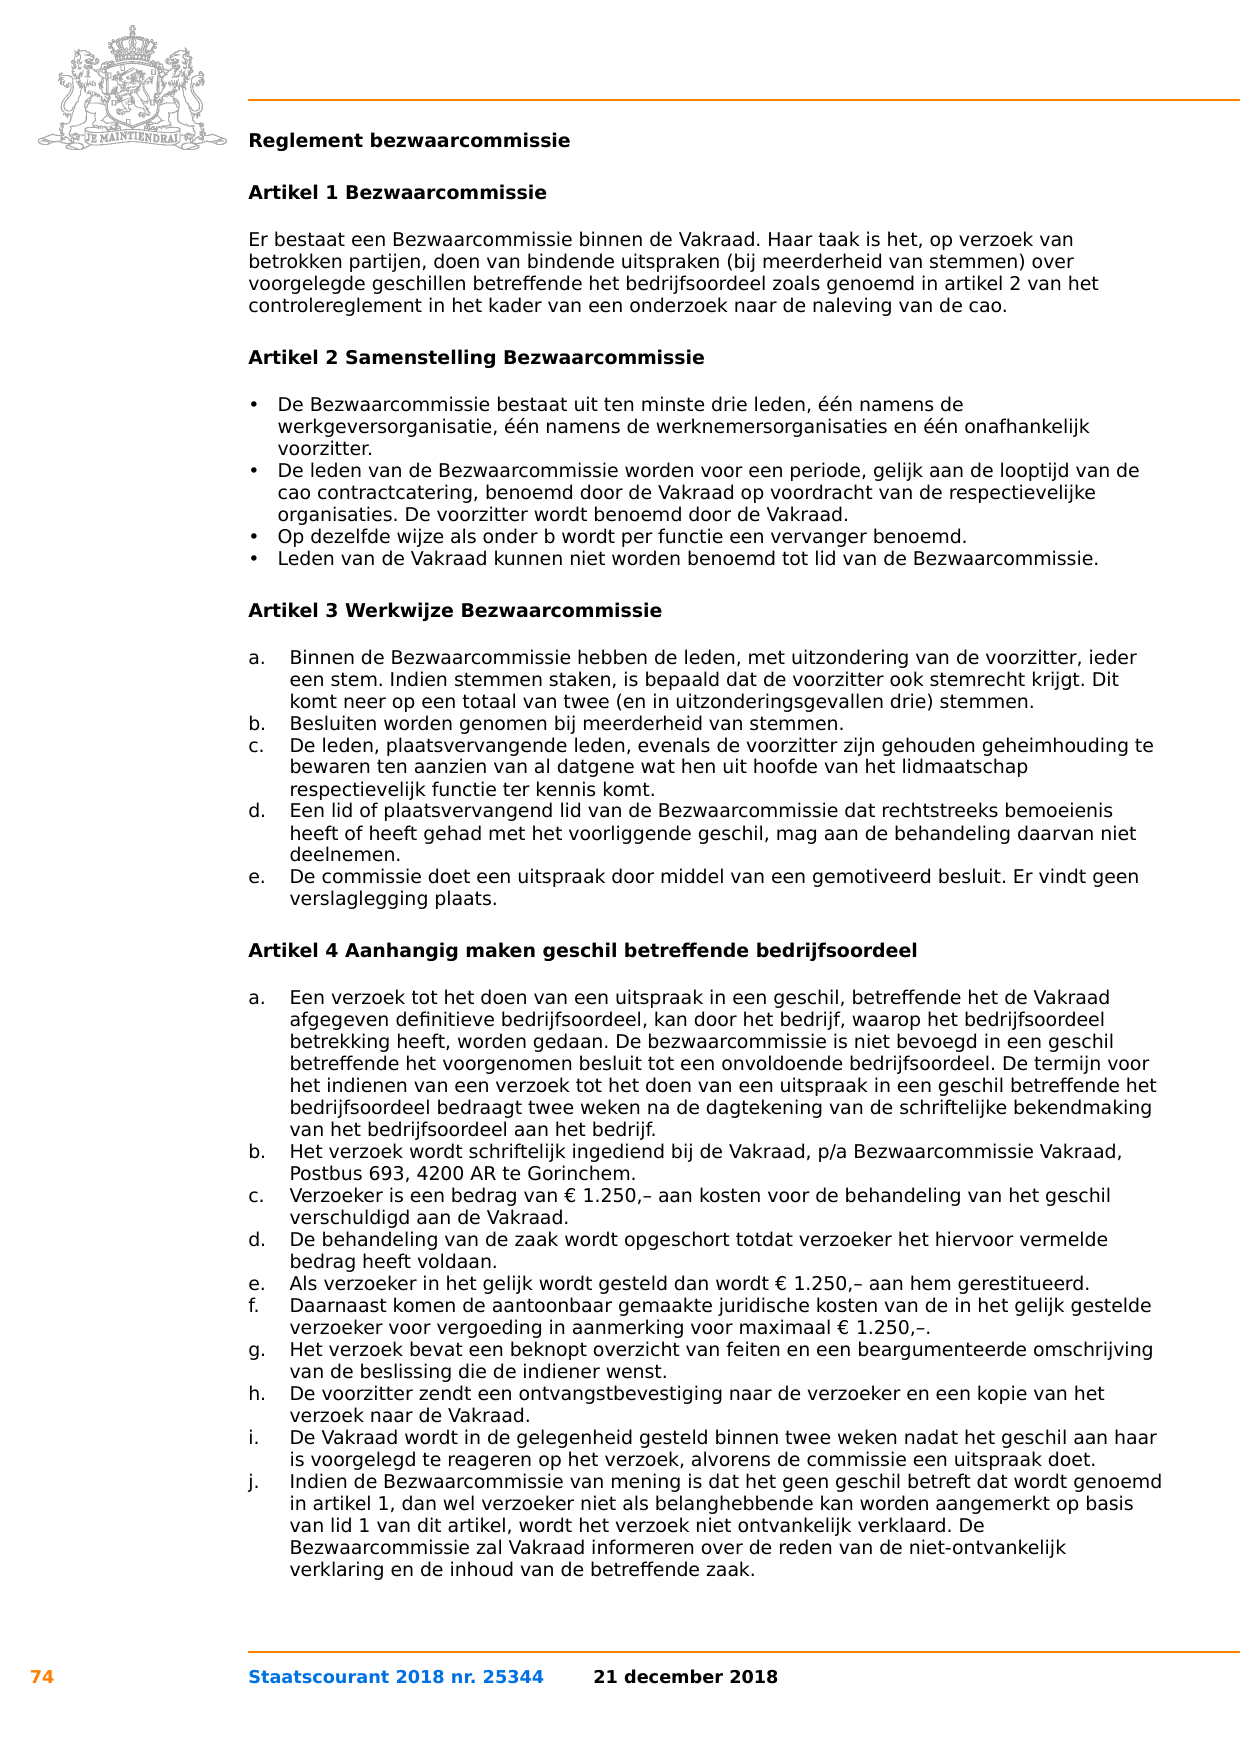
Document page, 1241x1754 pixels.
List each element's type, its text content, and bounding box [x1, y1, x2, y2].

text i. De Vakraad wordt in de gelegenheid gesteld binnen twee weken nadat het geschil aan haar is voorgelegd te reageren op het verzoek, alvorens de commissie een uitspraak doet. [248, 1427, 1163, 1471]
text e. Als verzoeker in het gelijk wordt gesteld dan wordt € 1.250,– aan hem gerestitueerd. [248, 1273, 1163, 1295]
text • Leden van de Vakraad kunnen niet worden benoemd tot lid van de Bezwaarcommissie. [248, 548, 1163, 569]
text b. Besluiten worden genomen bij meerderheid van stemmen. [248, 712, 1163, 734]
text a. Binnen de Bezwaarcommissie hebben de leden, met uitzondering van de voorzitter, ieder een stem. Indien stemmen staken, is bepaald dat de voorzitter ook stemrecht krijgt. Dit komt neer op een totaal van twee (en in uitzonderingsgevallen drie) stemmen. [248, 647, 1163, 712]
text d. Een lid of plaatsvervangend lid van de Bezwaarcommissie dat rechtstreeks bemoeienis heeft of heeft gehad met het voorliggende geschil, mag aan de behandeling daarvan niet deelnemen. [248, 800, 1163, 866]
subtitle Artikel 3 Werkwijze Bezwaarcommissie [248, 599, 1163, 622]
text b. Het verzoek wordt schriftelijk ingediend bij de Vakraad, p/a Bezwaarcommissie Vakraad, Postbus 693, 4200 AR te Gorinchem. [248, 1141, 1163, 1185]
text h. De voorzitter zendt een ontvangstbevestiging naar de verzoeker en een kopie van het verzoek naar de Vakraad. [248, 1383, 1163, 1427]
text Er bestaat een Bezwaarcommissie binnen de Vakraad. Haar taak is het, op verzoek van betrokken partijen, doen van bindende uitspraken (bij meerderheid van stemmen) over voorgelegde geschillen betreffende het bedrijfsoordeel zoals genoemd in artikel 2 van het controlereglement in het kader van een onderzoek naar de naleving van de cao. [248, 229, 1163, 317]
text e. De commissie doet een uitspraak door middel van een gemotiveerd besluit. Er vindt geen verslaglegging plaats. [248, 866, 1163, 910]
text d. De behandeling van de zaak wordt opgeschort totdat verzoeker het hiervoor vermelde bedrag heeft voldaan. [248, 1229, 1163, 1273]
text a. Een verzoek tot het doen van een uitspraak in een geschil, betreffende het de Vakraad afgegeven definitieve bedrijfsoordeel, kan door het bedrijf, waarop het bedrijfsoordeel betrekking heeft, worden gedaan. De bezwaarcommissie is niet bevoegd in een geschil betreffende het voorgenomen besluit tot een onvoldoende bedrijfsoordeel. De termijn voor het indienen van een verzoek tot het doen van een uitspraak in een geschil betreffende het bedrijfsoordeel bedraagt twee weken na de dagtekening van de schriftelijke bekendmaking van het bedrijfsoordeel aan het bedrijf. [248, 987, 1163, 1141]
text f. Daarnaast komen de aantoonbaar gemaakte juridische kosten van de in het gelijk gestelde verzoeker voor vergoeding in aanmerking voor maximaal € 1.250,–. [248, 1295, 1163, 1339]
text • De leden van de Bezwaarcommissie worden voor een periode, gelijk aan de looptijd van de cao contractcatering, benoemd door de Vakraad op voordracht van de respectievelijke organisaties. De voorzitter wordt benoemd door de Vakraad. [248, 460, 1163, 526]
subtitle Artikel 1 Bezwaarcommissie [248, 182, 1163, 204]
text j. Indien de Bezwaarcommissie van mening is dat het geen geschil betreft dat wordt genoemd in artikel 1, dan wel verzoeker niet als belanghebbende kan worden aangemerkt op basis van lid 1 van dit artikel, wordt het verzoek niet ontvankelijk verklaard. De Bezwaarcommissie zal Vakraad informeren over de reden van de niet-ontvankelijk verklaring en de inhoud van de betreffende zaak. [248, 1471, 1163, 1581]
text • De Bezwaarcommissie bestaat uit ten minste drie leden, één namens de werkgeversorganisatie, één namens de werknemersorganisaties en één onafhankelijk voorzitter. [248, 394, 1163, 460]
subtitle Reglement bezwaarcommissie [248, 130, 1163, 152]
subtitle Artikel 4 Aanhangig maken geschil betreffende bedrijfsoordeel [248, 940, 1163, 962]
text • Op dezelfde wijze als onder b wordt per functie een vervanger benoemd. [248, 526, 1163, 548]
subtitle Artikel 2 Samenstelling Bezwaarcommissie [248, 347, 1163, 369]
text g. Het verzoek bevat een beknopt overzicht van feiten en een beargumenteerde omschrijving van de beslissing die de indiener wenst. [248, 1339, 1163, 1383]
picture [38, 25, 227, 150]
text c. Verzoeker is een bedrag van € 1.250,– aan kosten voor de behandeling van het geschil verschuldigd aan de Vakraad. [248, 1185, 1163, 1229]
text c. De leden, plaatsvervangende leden, evenals de voorzitter zijn gehouden geheimhouding te bewaren ten aanzien van al datgene wat hen uit hoofde van het lidmaatschap respectievelijk functie ter kennis komt. [248, 734, 1163, 800]
